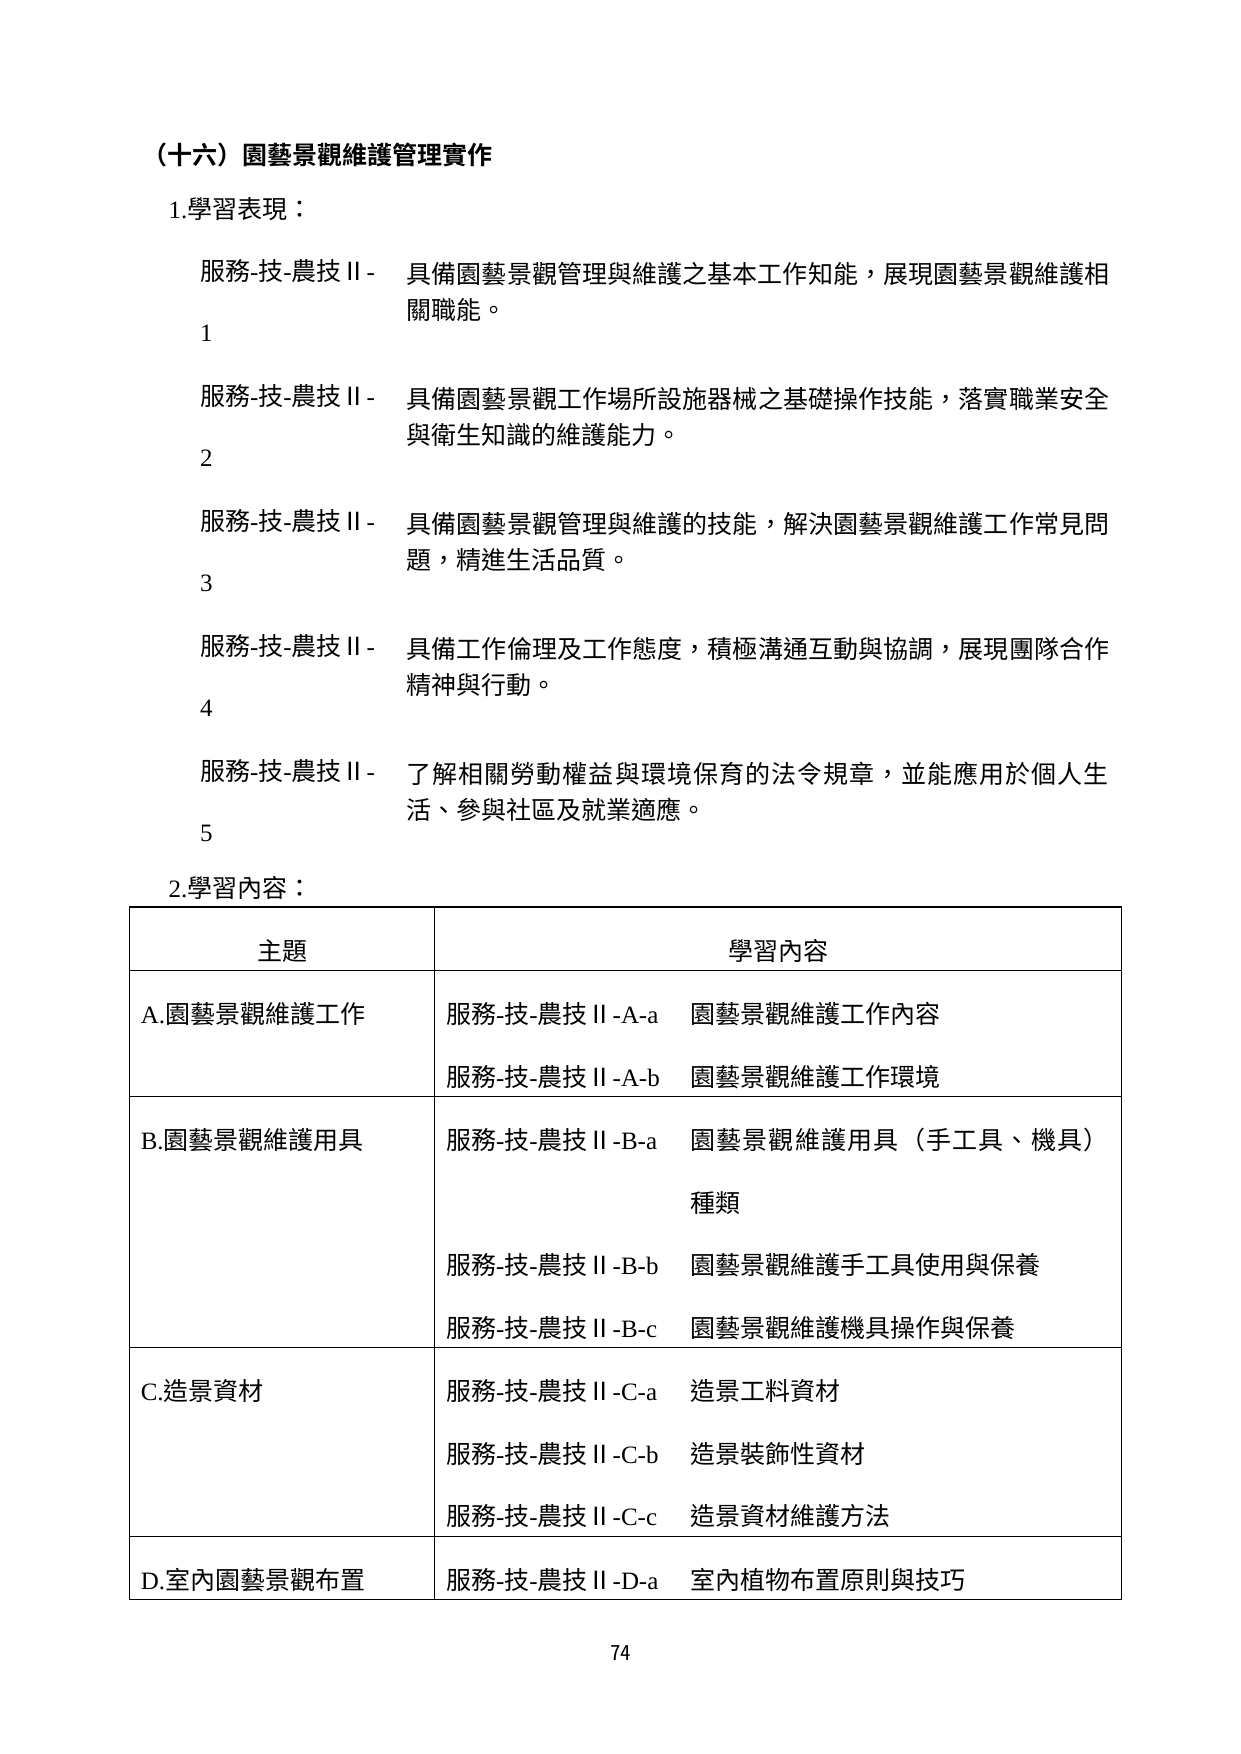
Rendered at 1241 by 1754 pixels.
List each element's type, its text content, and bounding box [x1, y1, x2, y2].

table_cell 服務-技-農技Ⅱ-D-a [435, 1537, 679, 1599]
table_cell 服務-技-農技Ⅱ-A-a 服務-技-農技Ⅱ-A-b [435, 971, 679, 1096]
table_cell 園藝景觀維護用具（手工具、機具）種類 園藝景觀維護手工具使用與保養 園藝景觀維護機具操作與保養 [679, 1097, 1121, 1347]
table_header 學習內容 [435, 908, 1121, 970]
table_cell 服務-技-農技Ⅱ-5 [189, 728, 395, 853]
table_header 主題 [130, 908, 434, 970]
table_cell 服務-技-農技Ⅱ-3 [189, 478, 395, 603]
table_header 具備園藝景觀管理與維護之基本工作知能，展現園藝景觀維護相關職能。 [395, 228, 1122, 353]
subtitle （十六）園藝景觀維護管理實作 [143, 112, 1122, 175]
table_cell C.造景資材 [130, 1348, 434, 1536]
text 1.學習表現： [118, 182, 1122, 228]
table_cell 服務-技-農技Ⅱ-B-a 服務-技-農技Ⅱ-B-b 服務-技-農技Ⅱ-B-c [435, 1097, 679, 1347]
table_cell 服務-技-農技Ⅱ-4 [189, 603, 395, 728]
table_cell 具備工作倫理及工作態度，積極溝通互動與協調，展現團隊合作精神與行動。 [395, 603, 1122, 728]
table_cell 造景工料資材 造景裝飾性資材 造景資材維護方法 [679, 1348, 1121, 1536]
table_cell 室內植物布置原則與技巧 [679, 1537, 1121, 1599]
table_cell A.園藝景觀維護工作 [130, 971, 434, 1096]
table_cell B.園藝景觀維護用具 [130, 1097, 434, 1347]
table_cell 服務-技-農技Ⅱ-2 [189, 353, 395, 478]
text 2.學習內容： [118, 861, 1122, 906]
table_header 服務-技-農技Ⅱ-1 [189, 228, 395, 353]
table_cell 具備園藝景觀工作場所設施器械之基礎操作技能，落實職業安全與衛生知識的維護能力。 [395, 353, 1122, 478]
table_cell D.室內園藝景觀布置 [130, 1537, 434, 1599]
table_cell 具備園藝景觀管理與維護的技能，解決園藝景觀維護工作常見問題，精進生活品質。 [395, 478, 1122, 603]
table_cell 服務-技-農技Ⅱ-C-a 服務-技-農技Ⅱ-C-b 服務-技-農技Ⅱ-C-c [435, 1348, 679, 1536]
table_cell 園藝景觀維護工作內容 園藝景觀維護工作環境 [679, 971, 1121, 1096]
table_cell 了解相關勞動權益與環境保育的法令規章，並能應用於個人生活、參與社區及就業適應。 [395, 728, 1122, 853]
